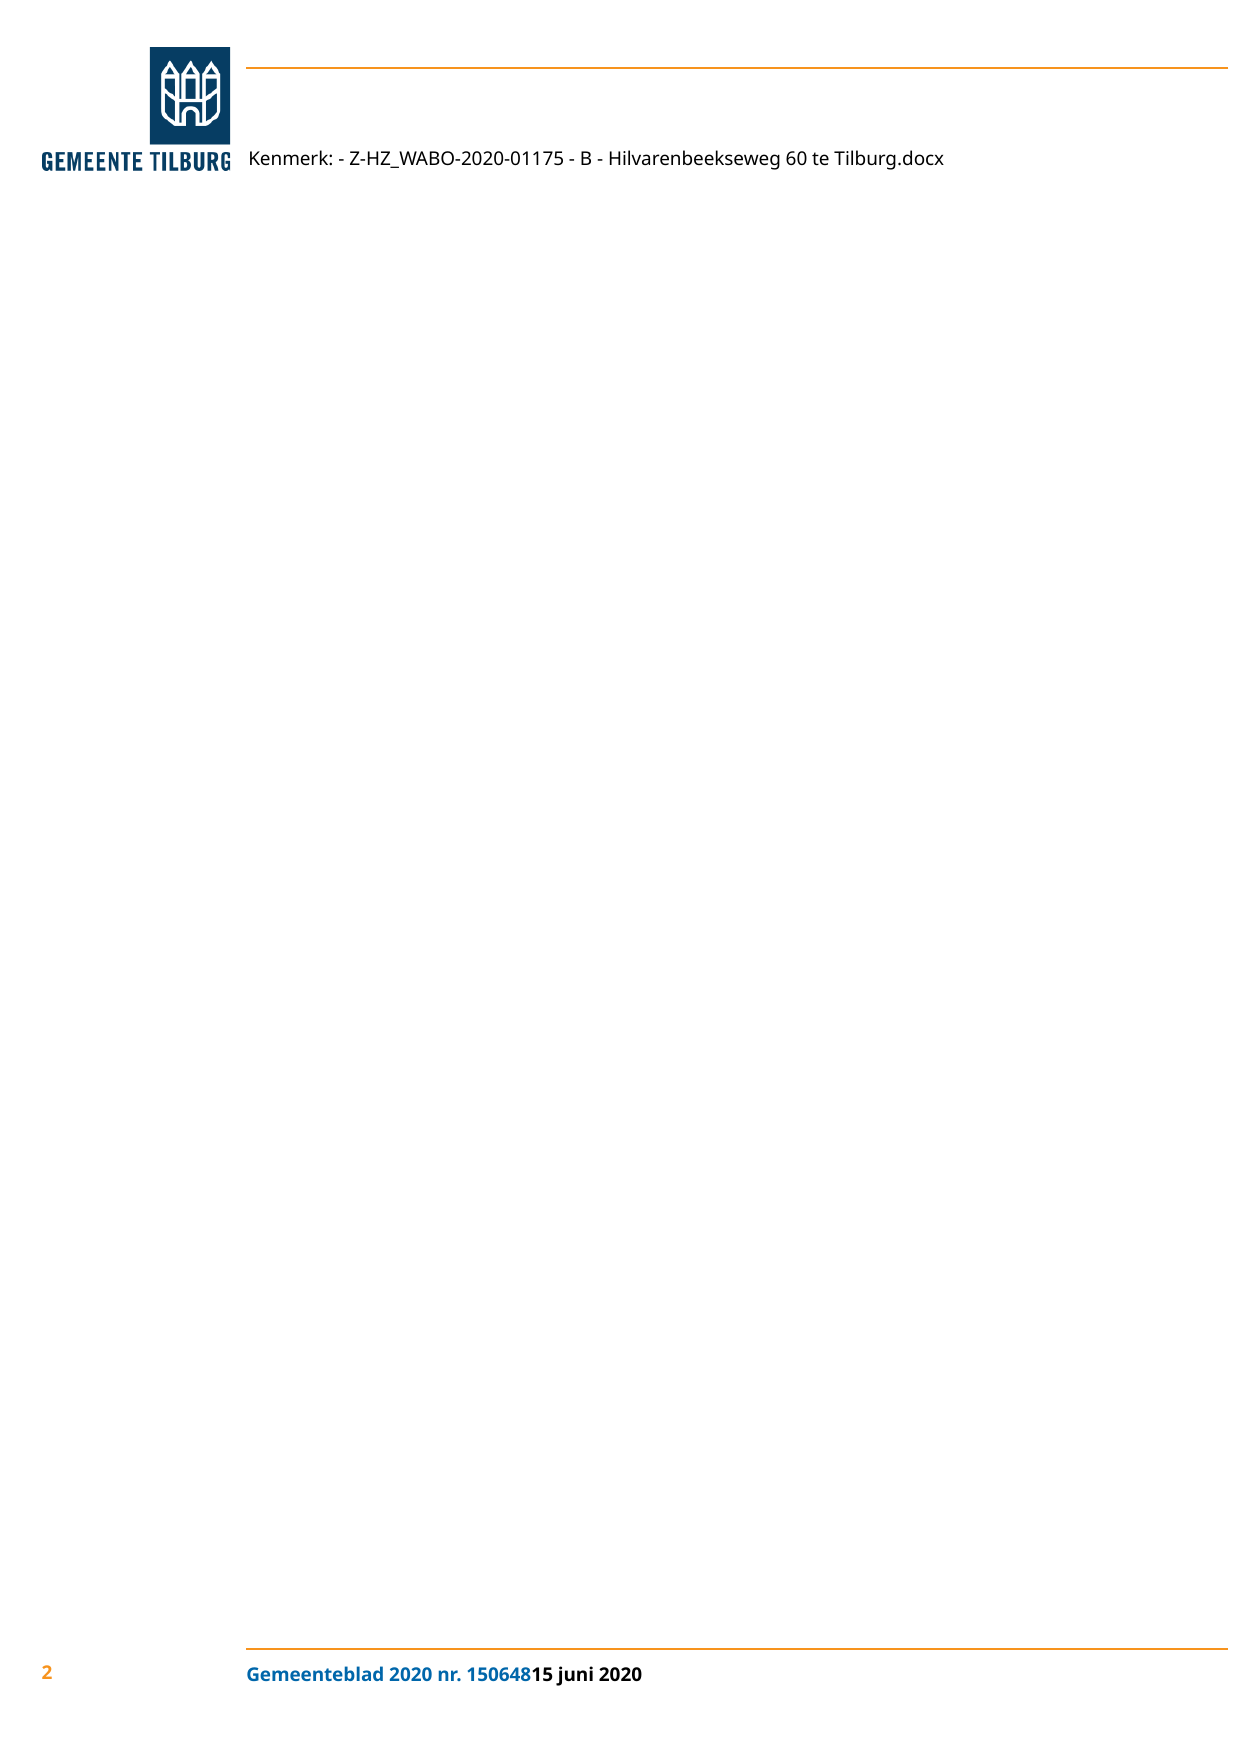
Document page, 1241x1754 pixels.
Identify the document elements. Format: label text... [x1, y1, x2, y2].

picture [41, 47, 231, 172]
text Kenmerk: - Z-HZ_WABO-2020-01175 - B - Hilvarenbeekseweg 60 te Tilburg.docx [248, 145, 1152, 171]
